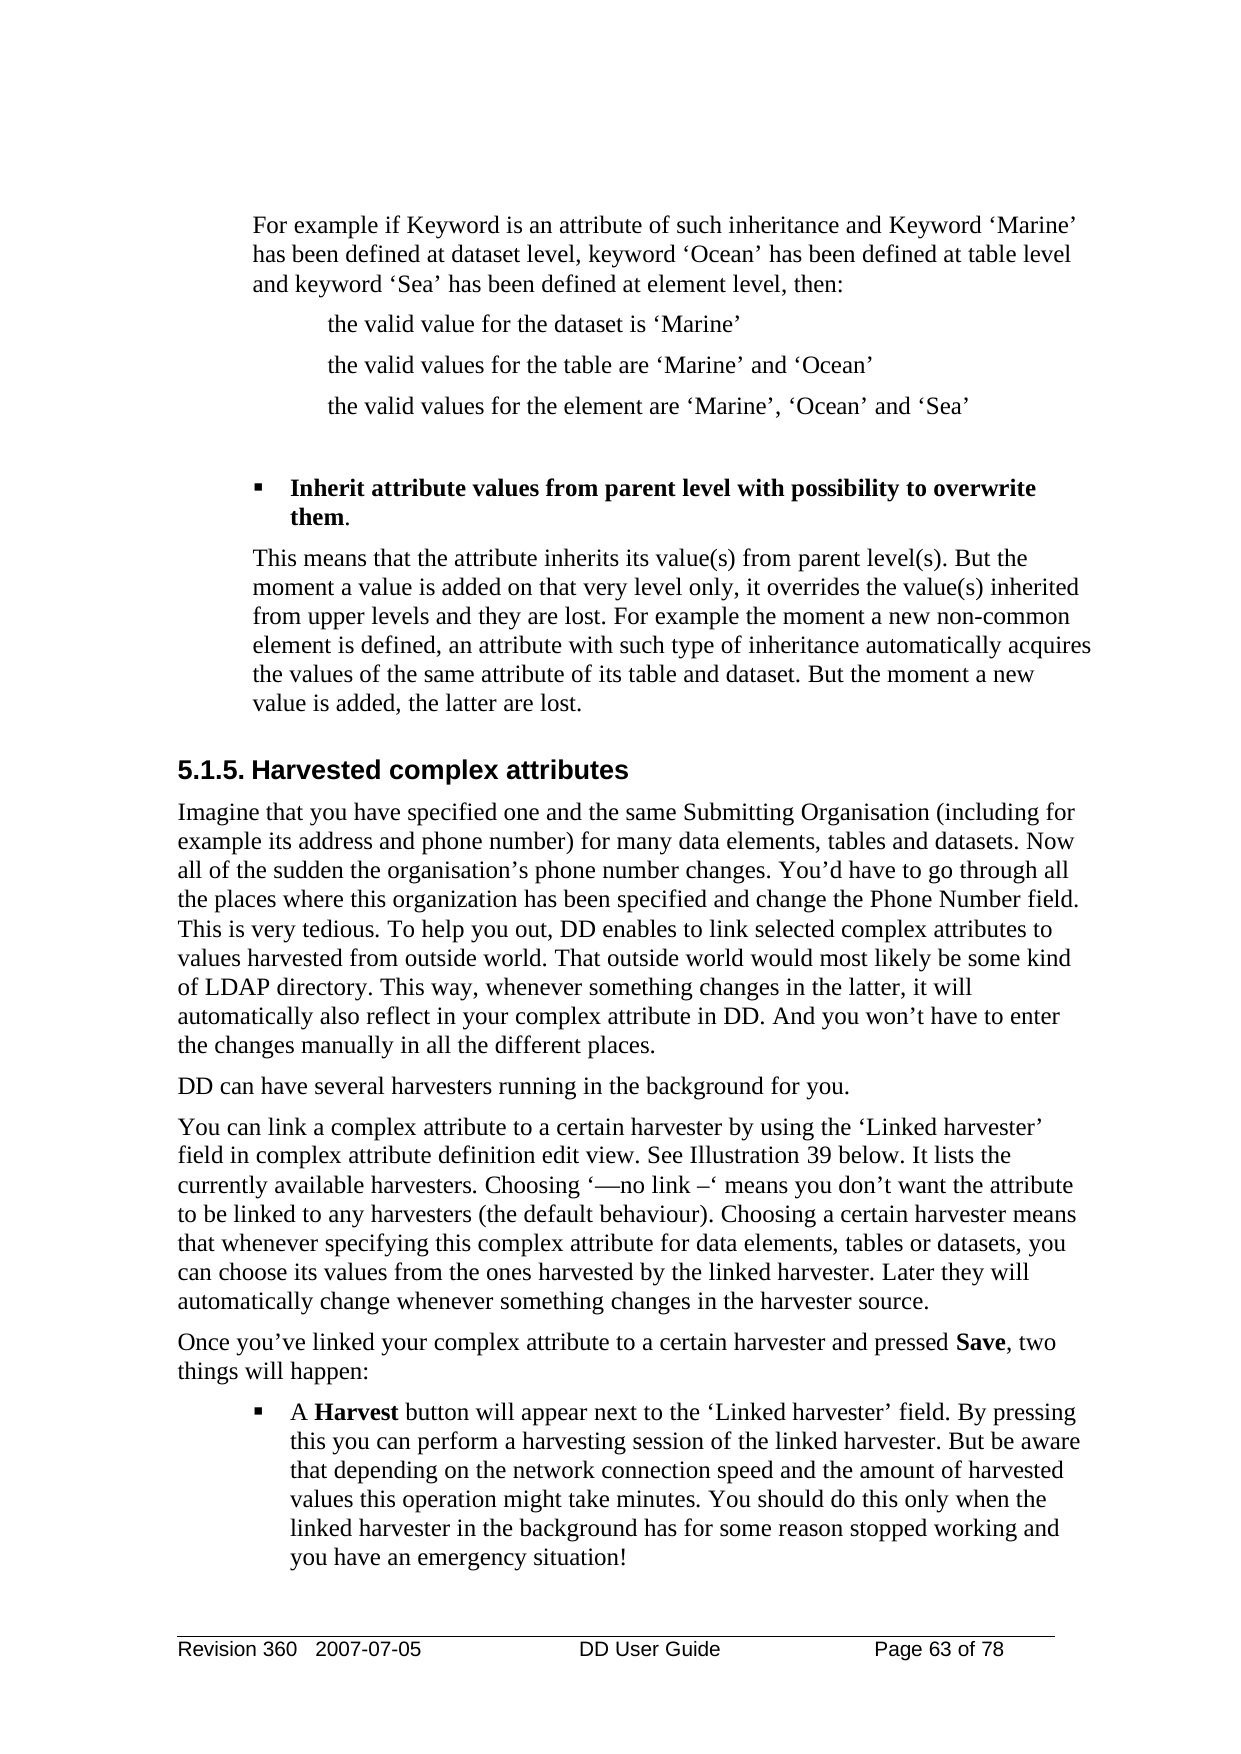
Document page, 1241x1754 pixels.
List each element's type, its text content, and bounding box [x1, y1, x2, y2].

text For example if Keyword is an attribute of such inheritance and Keyword ‘Marine’ has been defined at dataset level, keyword ‘Ocean’ has been defined at table level and keyword ‘Sea’ has been defined at element level, then: [252, 210, 1092, 297]
text DD can have several harvesters running in the background for you. [177, 1071, 1092, 1099]
text the valid values for the table are ‘Marine’ and ‘Ocean’ [252, 350, 1092, 379]
text You can link a complex attribute to a certain harvester by using the ‘Linked harvester’ field in complex attribute definition edit view. See Illustration 39 below. It lists the currently available harvesters. Choosing ‘—no link –‘ means you don’t want the attribute to be linked to any harvesters (the default behaviour). Choosing a certain harvester means that whenever specifying this complex attribute for data elements, tables or datasets, you can choose its values from the ones harvested by the linked harvester. Later they will automatically change whenever something changes in the harvester source. [177, 1111, 1092, 1315]
text Once you’ve linked your complex attribute to a certain harvester and pressed Save, two things will happen: [177, 1327, 1092, 1385]
list A Harvest button will appear next to the ‘Linked harvester’ field. By pressing this you can perform a harvesting session of the linked harvester. But be aware that depending on the network connection speed and the amount of harvested values this operation might take minutes. You should do this only when the linked harvester in the background has for some reason stopped working and you have an emergency situation! [252, 1396, 1092, 1571]
subtitle Harvested complex attributes [177, 754, 1092, 785]
text This means that the attribute inherits its value(s) from parent level(s). But the moment a value is added on that very level only, it overrides the value(s) inherited from upper levels and they are lost. For example the moment a new non-common element is defined, an attribute with such type of inheritance automatically acquires the values of the same attribute of its table and dataset. But the moment a new value is added, the latter are lost. [252, 542, 1092, 717]
text the valid values for the element are ‘Marine’, ‘Ocean’ and ‘Sea’ [327, 391, 1092, 420]
text Imagine that you have specified one and the same Submitting Organisation (including for example its address and phone number) for many data elements, tables and datasets. Now all of the sudden the organisation’s phone number changes. You’d have to go through all the places where this organization has been specified and change the Phone Number field. This is very tedious. To help you out, DD enables to link selected complex attributes to values harvested from outside world. That outside world would most likely be some kind of LDAP directory. This way, whenever something changes in the latter, it will automatically also reflect in your complex attribute in DD. And you won’t have to enter the changes manually in all the different places. [177, 797, 1092, 1059]
text the valid value for the dataset is ‘Marine’ [252, 309, 1092, 338]
list Inherit attribute values from parent level with possibility to overwrite them. [252, 473, 1092, 531]
